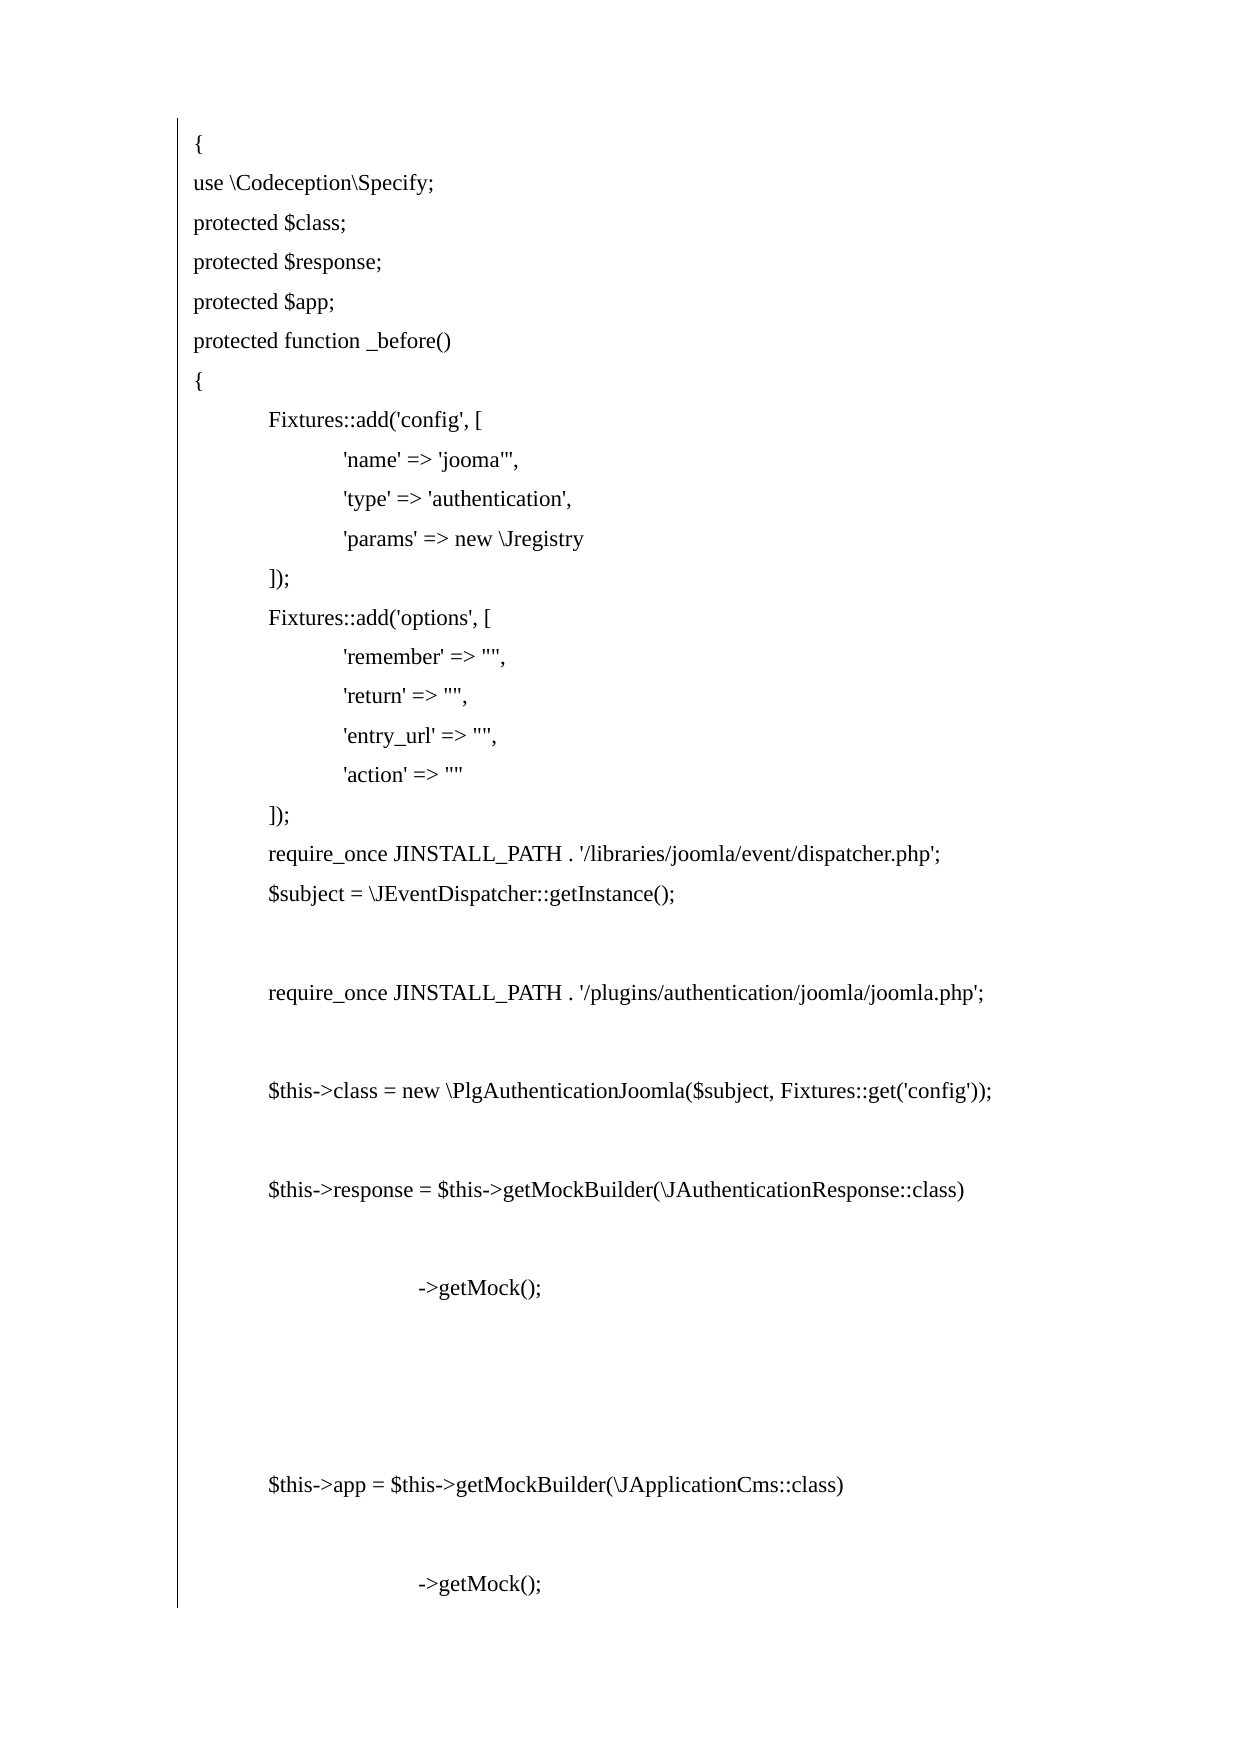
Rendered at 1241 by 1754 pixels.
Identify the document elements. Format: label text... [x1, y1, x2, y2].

text $this->app = $this->getMockBuilder(\JApplicationCms::class) [178, 1459, 1122, 1498]
text { use \Codeception\Specify; protected $class; protected $response; protected $app; protected function _before() { Fixtures::add('config', [ 'name' => 'jooma"', 'type' => 'authentication', 'params' => new \Jregistry ]); Fixtures::add('options', [ 'remember' => "", 'return' => "", 'entry_url' => "", 'action' => "" ]); require_once JINSTALL_PATH . '/libraries/joomla/event/dispatcher.php'; $subject = \JEventDispatcher::getInstance(); [178, 118, 1122, 906]
text ->getMock(); [178, 1558, 1122, 1608]
text $this->response = $this->getMockBuilder(\JAuthenticationResponse::class) [178, 1164, 1122, 1202]
text ->getMock(); [178, 1262, 1122, 1301]
text $this->class = new \PlgAuthenticationJoomla($subject, Fixtures::get('config')); [178, 1065, 1122, 1103]
text require_once JINSTALL_PATH . '/plugins/authentication/joomla/joomla.php'; [178, 967, 1122, 1005]
